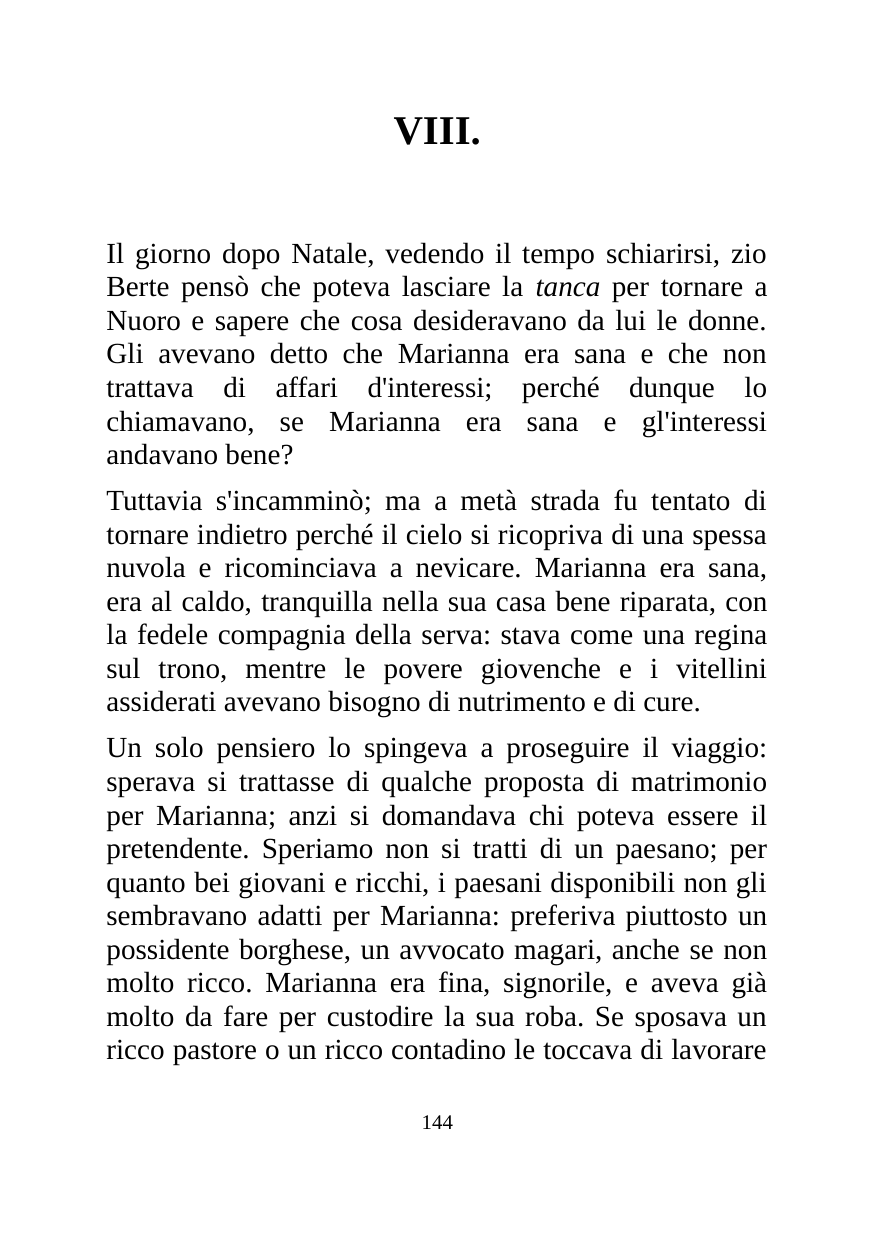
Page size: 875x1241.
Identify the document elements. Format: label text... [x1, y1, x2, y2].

text Il giorno dopo Natale, vedendo il tempo schiarirsi, zio Berte pensò che poteva lasciare la tanca per tornare a Nuoro e sapere che cosa desideravano da lui le donne. Gli avevano detto che Marianna era sana e che non trattava di affari d'interessi; perché dunque lo chiamavano, se Marianna era sana e gl'interessi andavano bene? [106, 236, 768, 471]
text Tuttavia s'incamminò; ma a metà strada fu tentato di tornare indietro perché il cielo si ricopriva di una spessa nuvola e ricominciava a nevicare. Marianna era sana, era al caldo, tranquilla nella sua casa bene riparata, con la fedele compagnia della serva: stava come una regina sul trono, mentre le povere giovenche e i vitellini assiderati avevano bisogno di nutrimento e di cure. [106, 483, 768, 718]
text Un solo pensiero lo spingeva a proseguire il viaggio: sperava si trattasse di qualche proposta di matrimonio per Marianna; anzi si domandava chi poteva essere il pretendente. Speriamo non si tratti di un paesano; per quanto bei giovani e ricchi, i paesani disponibili non gli sembravano adatti per Marianna: preferiva piuttosto un possidente borghese, un avvocato magari, anche se non molto ricco. Marianna era fina, signorile, e aveva già molto da fare per custodire la sua roba. Se sposava un ricco pastore o un ricco contadino le toccava di lavorare [106, 731, 768, 1066]
subtitle VIII. [106, 106, 768, 153]
